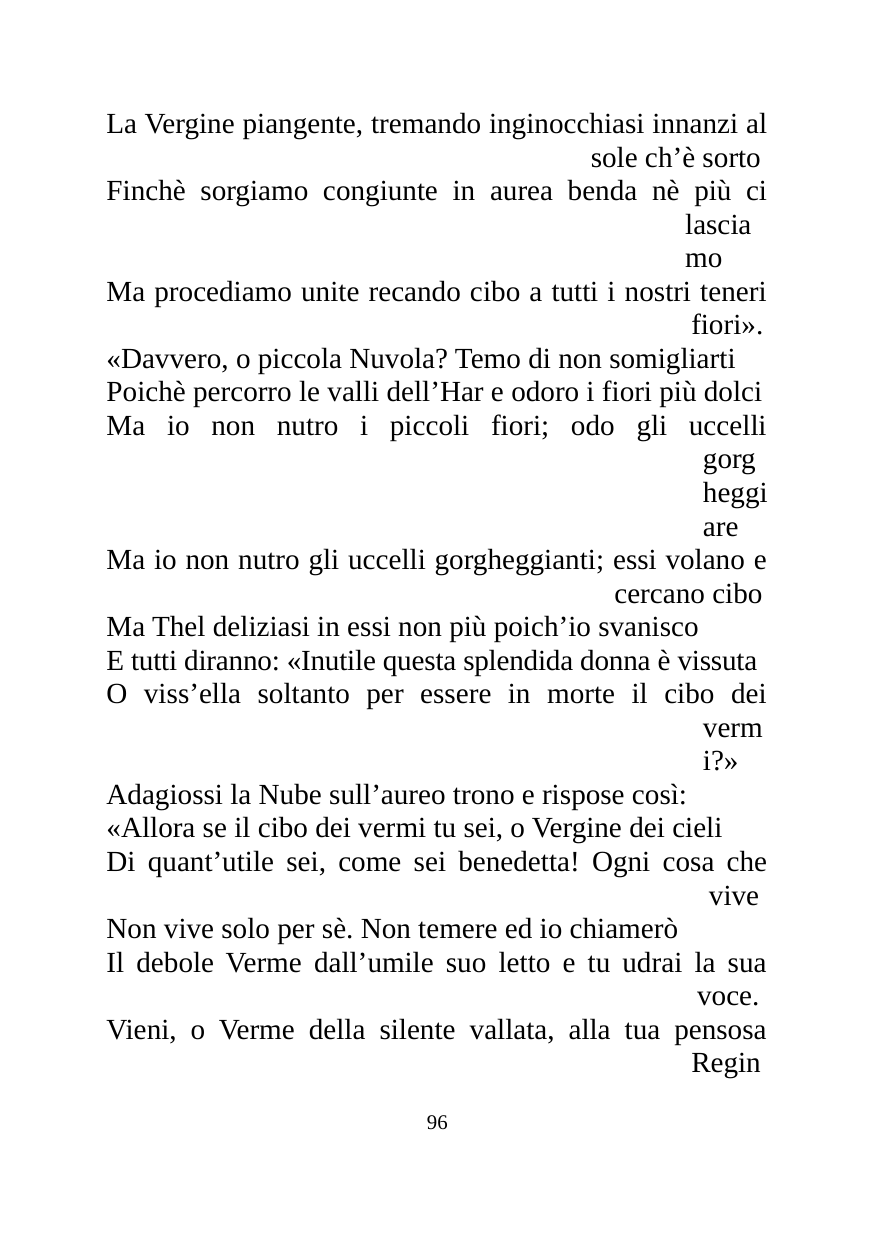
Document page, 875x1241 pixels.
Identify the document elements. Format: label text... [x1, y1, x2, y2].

text «Davvero, o piccola Nuvola? Temo di non somigliarti [106, 341, 768, 374]
text Ma Thel deliziasi in essi non più poich’io svanisco [106, 609, 768, 643]
text Ma io non nutro gli uccelli gorgheggianti; essi volano e cercano cibo [106, 542, 768, 609]
text Finchè sorgiamo congiunte in aurea benda nè più ci lasciamo [106, 173, 768, 274]
text Ma procediamo unite recando cibo a tutti i nostri teneri fiori». [106, 274, 768, 341]
text Poichè percorro le valli dell’Har e odoro i fiori più dolci [106, 374, 768, 408]
text O viss’ella soltanto per essere in morte il cibo dei vermi?» [106, 676, 768, 777]
text E tutti diranno: «Inutile questa splendida donna è vissuta [106, 643, 768, 676]
text Il debole Verme dall’umile suo letto e tu udrai la sua voce. [106, 945, 768, 1012]
text La Vergine piangente, tremando inginocchiasi innanzi al sole ch’è sorto [106, 106, 768, 173]
text Adagiossi la Nube sull’aureo trono e rispose così: [106, 777, 768, 811]
text «Allora se il cibo dei vermi tu sei, o Vergine dei cieli [106, 811, 768, 844]
text Di quant’utile sei, come sei benedetta! Ogni cosa che vive [106, 844, 768, 911]
text Vieni, o Verme della silente vallata, alla tua pensosa Regin [106, 1012, 768, 1079]
text Non vive solo per sè. Non temere ed io chiamerò [106, 911, 768, 945]
text Ma io non nutro i piccoli fiori; odo gli uccelli gorgheggiare [106, 408, 768, 542]
